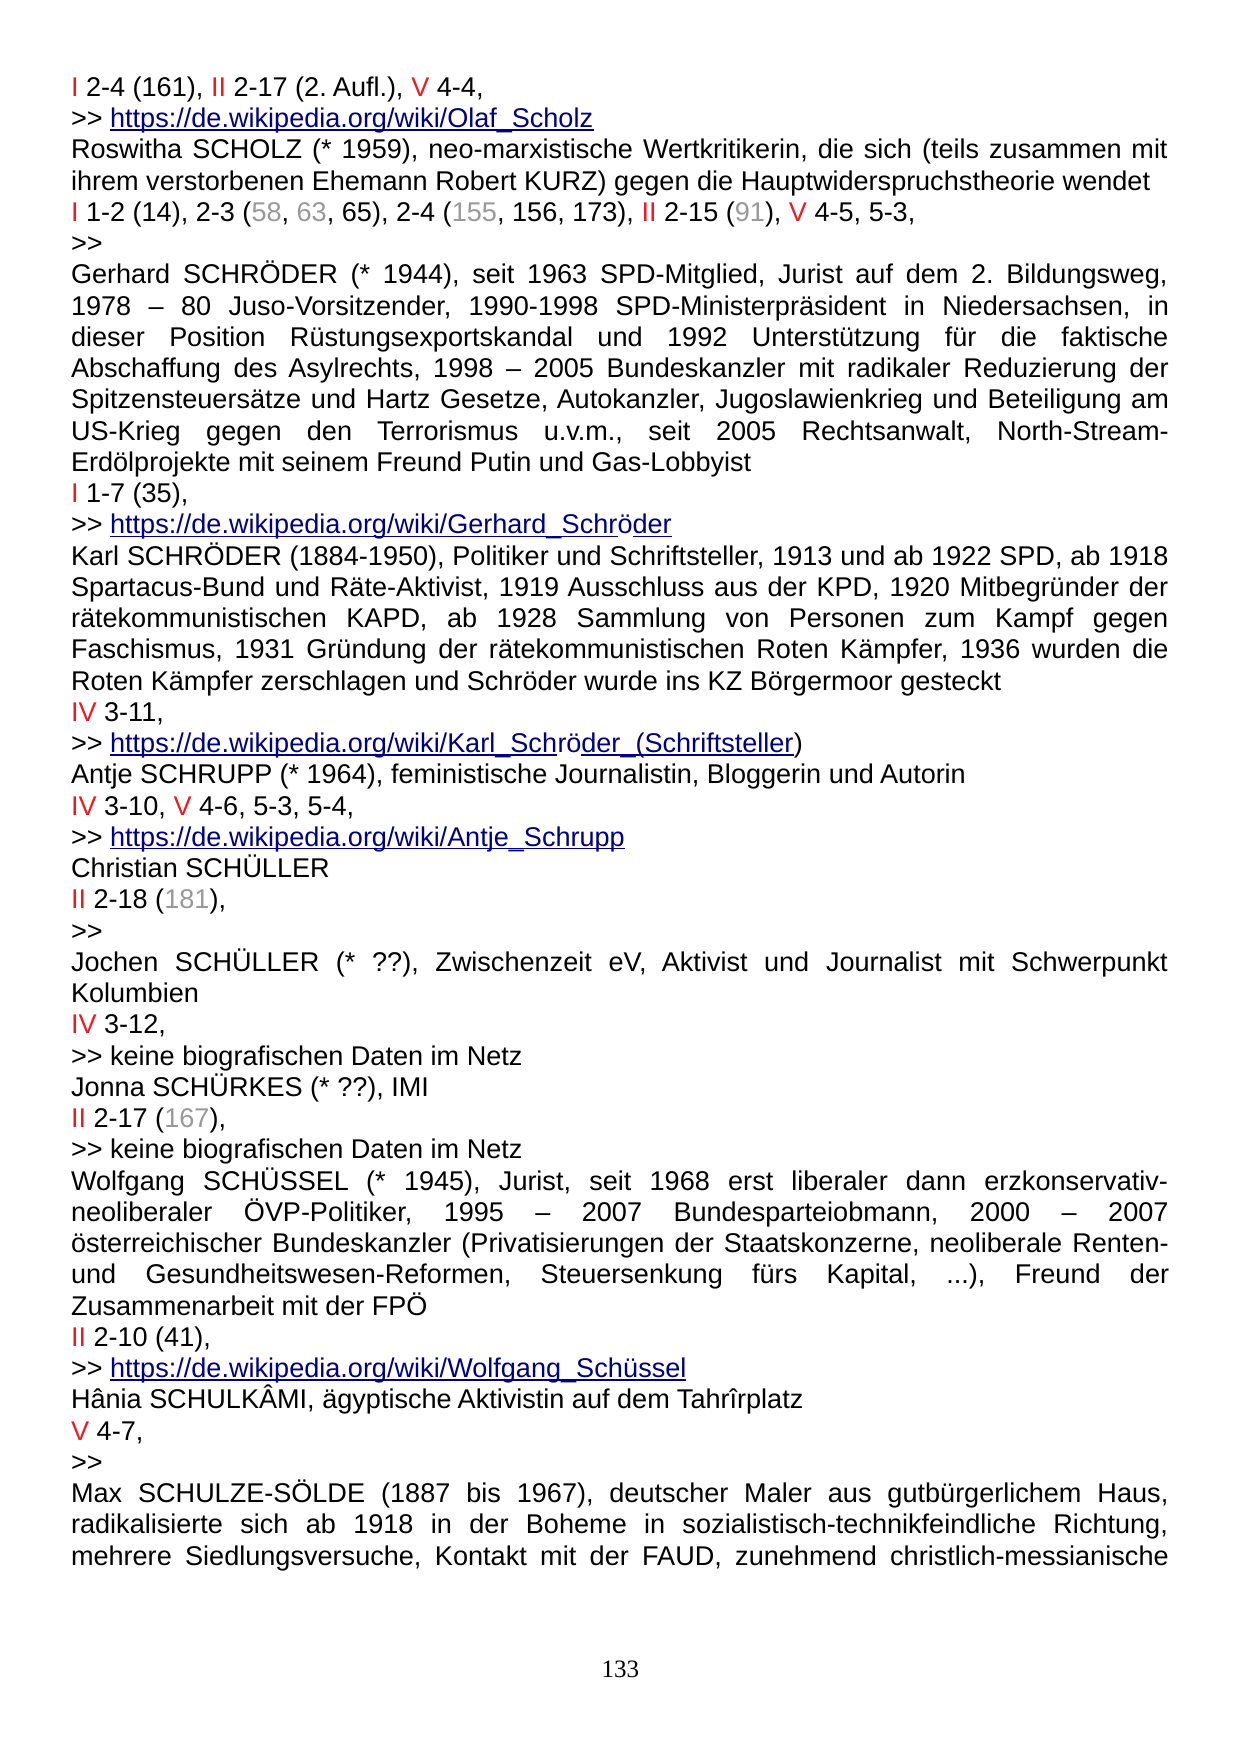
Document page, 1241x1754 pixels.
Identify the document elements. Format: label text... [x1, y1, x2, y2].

subtitle Hânia SCHULKÂMI, ägyptische Aktivistin auf dem Tahrîrplatz [71, 1383, 1169, 1414]
subtitle Roswitha SCHOLZ (* 1959), neo-marxistische Wertkritikerin, die sich (teils zusammen mit ihrem verstorbenen Ehemann Robert KURZ) gegen die Hauptwiderspruchstheorie wendet [71, 133, 1169, 196]
subtitle Christian SCHÜLLER [71, 852, 1169, 883]
subtitle >> https://de.wikipedia.org/wiki/Antje_Schrupp [71, 821, 1169, 852]
subtitle >> [71, 1446, 1169, 1477]
subtitle >> https://de.wikipedia.org/wiki/Wolfgang_Schüssel [71, 1352, 1169, 1383]
subtitle II 2-18 (181), [71, 883, 1169, 914]
subtitle >> [71, 914, 1169, 946]
subtitle >> keine biografischen Daten im Netz [71, 1133, 1169, 1164]
subtitle >> [71, 227, 1169, 258]
subtitle >> keine biografischen Daten im Netz [71, 1039, 1169, 1071]
subtitle II 2-17 (167), [71, 1102, 1169, 1133]
subtitle I 1-7 (35), [71, 477, 1169, 508]
subtitle I 1-2 (14), 2-3 (58, 63, 65), 2-4 (155, 156, 173), II 2-15 (91), V 4-5, 5-3, [71, 196, 1169, 227]
subtitle Jochen SCHÜLLER (* ??), Zwischenzeit eV, Aktivist und Journalist mit Schwerpunkt Kolumbien [71, 946, 1169, 1008]
subtitle IV 3-10, V 4-6, 5-3, 5-4, [71, 789, 1169, 821]
subtitle Jonna SCHÜRKES (* ??), IMI [71, 1071, 1169, 1102]
subtitle Max SCHULZE-SÖLDE (1887 bis 1967), deutscher Maler aus gutbürgerlichem Haus, radikalisierte sich ab 1918 in der Boheme in sozialistisch-technikfeindliche Richtung, mehrere Siedlungsversuche, Kontakt mit der FAUD, zunehmend christlich-messianische [71, 1477, 1169, 1571]
subtitle I 2-4 (161), II 2-17 (2. Aufl.), V 4-4, [71, 71, 1169, 102]
subtitle Gerhard SCHRÖDER (* 1944), seit 1963 SPD-Mitglied, Jurist auf dem 2. Bildungsweg, 1978 – 80 Juso-Vorsitzender, 1990-1998 SPD-Ministerpräsident in Niedersachsen, in dieser Position Rüstungsexportskandal und 1992 Unterstützung für die faktische Abschaffung des Asylrechts, 1998 – 2005 Bundeskanzler mit radikaler Reduzierung der Spitzensteuersätze und Hartz Gesetze, Autokanzler, Jugoslawienkrieg und Beteiligung am US-Krieg gegen den Terrorismus u.v.m., seit 2005 Rechtsanwalt, North-Stream-Erdölprojekte mit seinem Freund Putin und Gas-Lobbyist [71, 258, 1169, 477]
subtitle Wolfgang SCHÜSSEL (* 1945), Jurist, seit 1968 erst liberaler dann erzkonservativ-neoliberaler ÖVP-Politiker, 1995 – 2007 Bundesparteiobmann, 2000 – 2007 österreichischer Bundeskanzler (Privatisierungen der Staatskonzerne, neoliberale Renten- und Gesundheitswesen-Reformen, Steuersenkung fürs Kapital, ...), Freund der Zusammenarbeit mit der FPÖ [71, 1164, 1169, 1321]
subtitle IV 3-12, [71, 1008, 1169, 1039]
subtitle IV 3-11, [71, 696, 1169, 727]
subtitle II 2-10 (41), [71, 1321, 1169, 1352]
subtitle Karl SCHRÖDER (1884-1950), Politiker und Schriftsteller, 1913 und ab 1922 SPD, ab 1918 Spartacus-Bund und Räte-Aktivist, 1919 Ausschluss aus der KPD, 1920 Mitbegründer der rätekommunistischen KAPD, ab 1928 Sammlung von Personen zum Kampf gegen Faschismus, 1931 Gründung der rätekommunistischen Roten Kämpfer, 1936 wurden die Roten Kämpfer zerschlagen und Schröder wurde ins KZ Börgermoor gesteckt [71, 539, 1169, 696]
subtitle >> https://de.wikipedia.org/wiki/Olaf_Scholz [71, 102, 1169, 133]
subtitle V 4-7, [71, 1414, 1169, 1446]
subtitle >> https://de.wikipedia.org/wiki/Karl_Schröder_(Schriftsteller) [71, 727, 1169, 758]
subtitle Antje SCHRUPP (* 1964), feministische Journalistin, Bloggerin und Autorin [71, 758, 1169, 789]
subtitle >> https://de.wikipedia.org/wiki/Gerhard_Schröder [71, 508, 1169, 539]
